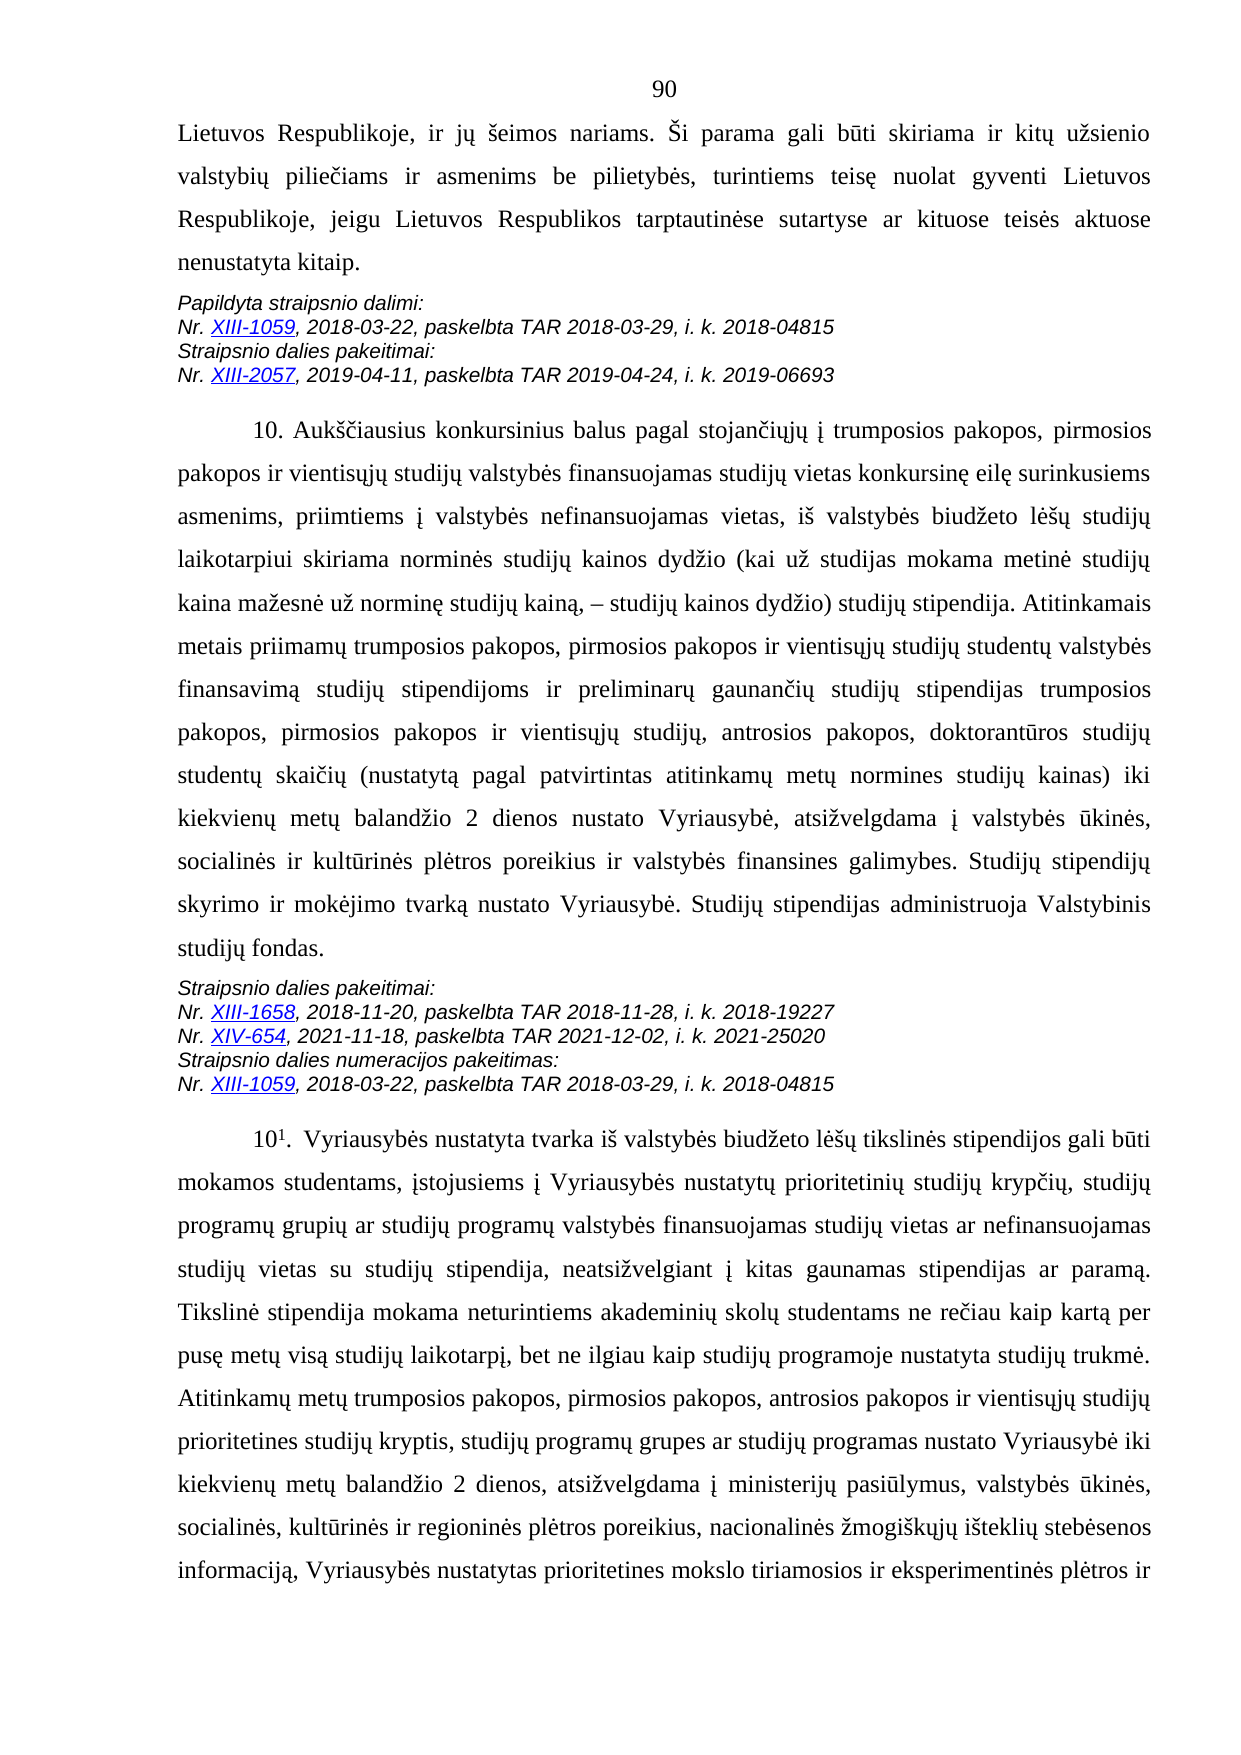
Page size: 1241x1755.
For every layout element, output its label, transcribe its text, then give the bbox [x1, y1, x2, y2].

text Lietuvos Respublikoje, ir jų šeimos nariams. Ši parama gali būti skiriama ir kitų užsienio valstybių piliečiams ir asmenims be pilietybės, turintiems teisę nuolat gyventi Lietuvos Respublikoje, jeigu Lietuvos Respublikos tarptautinėse sutartyse ar kituose teisės aktuose nenustatyta kitaip. [177, 118, 1152, 276]
text Nr. XIII-1658, 2018-11-20, paskelbta TAR 2018-11-28, i. k. 2018-19227 [177, 1000, 1152, 1024]
text Nr. XIII-1059, 2018-03-22, paskelbta TAR 2018-03-29, i. k. 2018-04815 [177, 1072, 1152, 1096]
text Papildyta straipsnio dalimi: [177, 291, 1152, 314]
text 101. Vyriausybės nustatyta tvarka iš valstybės biudžeto lėšų tikslinės stipendijos gali būti mokamos studentams, įstojusiems į Vyriausybės nustatytų prioritetinių studijų krypčių, studijų programų grupių ar studijų programų valstybės finansuojamas studijų vietas ar nefinansuojamas studijų vietas su studijų stipendija, neatsižvelgiant į kitas gaunamas stipendijas ar paramą. Tikslinė stipendija mokama neturintiems akademinių skolų studentams ne rečiau kaip kartą per pusę metų visą studijų laikotarpį, bet ne ilgiau kaip studijų programoje nustatyta studijų trukmė. Atitinkamų metų trumposios pakopos, pirmosios pakopos, antrosios pakopos ir vientisųjų studijų prioritetines studijų kryptis, studijų programų grupes ar studijų programas nustato Vyriausybė iki kiekvienų metų balandžio 2 dienos, atsižvelgdama į ministerijų pasiūlymus, valstybės ūkinės, socialinės, kultūrinės ir regioninės plėtros poreikius, nacionalinės žmogiškųjų išteklių stebėsenos informaciją, Vyriausybės nustatytas prioritetines mokslo tiriamosios ir eksperimentinės plėtros ir [177, 1124, 1152, 1584]
text Nr. XIII-1059, 2018-03-22, paskelbta TAR 2018-03-29, i. k. 2018-04815 [177, 314, 1152, 338]
text Straipsnio dalies pakeitimai: [177, 976, 1152, 1000]
text Nr. XIV-654, 2021-11-18, paskelbta TAR 2021-12-02, i. k. 2021-25020 [177, 1024, 1152, 1048]
text Nr. XIII-2057, 2019-04-11, paskelbta TAR 2019-04-24, i. k. 2019-06693 [177, 362, 1152, 386]
text Straipsnio dalies pakeitimai: [177, 338, 1152, 362]
text 10. Aukščiausius konkursinius balus pagal stojančiųjų į trumposios pakopos, pirmosios pakopos ir vientisųjų studijų valstybės finansuojamas studijų vietas konkursinę eilę surinkusiems asmenims, priimtiems į valstybės nefinansuojamas vietas, iš valstybės biudžeto lėšų studijų laikotarpiui skiriama norminės studijų kainos dydžio (kai už studijas mokama metinė studijų kaina mažesnė už norminę studijų kainą, – studijų kainos dydžio) studijų stipendija. Atitinkamais metais priimamų trumposios pakopos, pirmosios pakopos ir vientisųjų studijų studentų valstybės finansavimą studijų stipendijoms ir preliminarų gaunančių studijų stipendijas trumposios pakopos, pirmosios pakopos ir vientisųjų studijų, antrosios pakopos, doktorantūros studijų studentų skaičių (nustatytą pagal patvirtintas atitinkamų metų normines studijų kainas) iki kiekvienų metų balandžio 2 dienos nustato Vyriausybė, atsižvelgdama į valstybės ūkinės, socialinės ir kultūrinės plėtros poreikius ir valstybės finansines galimybes. Studijų stipendijų skyrimo ir mokėjimo tvarką nustato Vyriausybė. Studijų stipendijas administruoja Valstybinis studijų fondas. [177, 415, 1152, 961]
text Straipsnio dalies numeracijos pakeitimas: [177, 1048, 1152, 1072]
